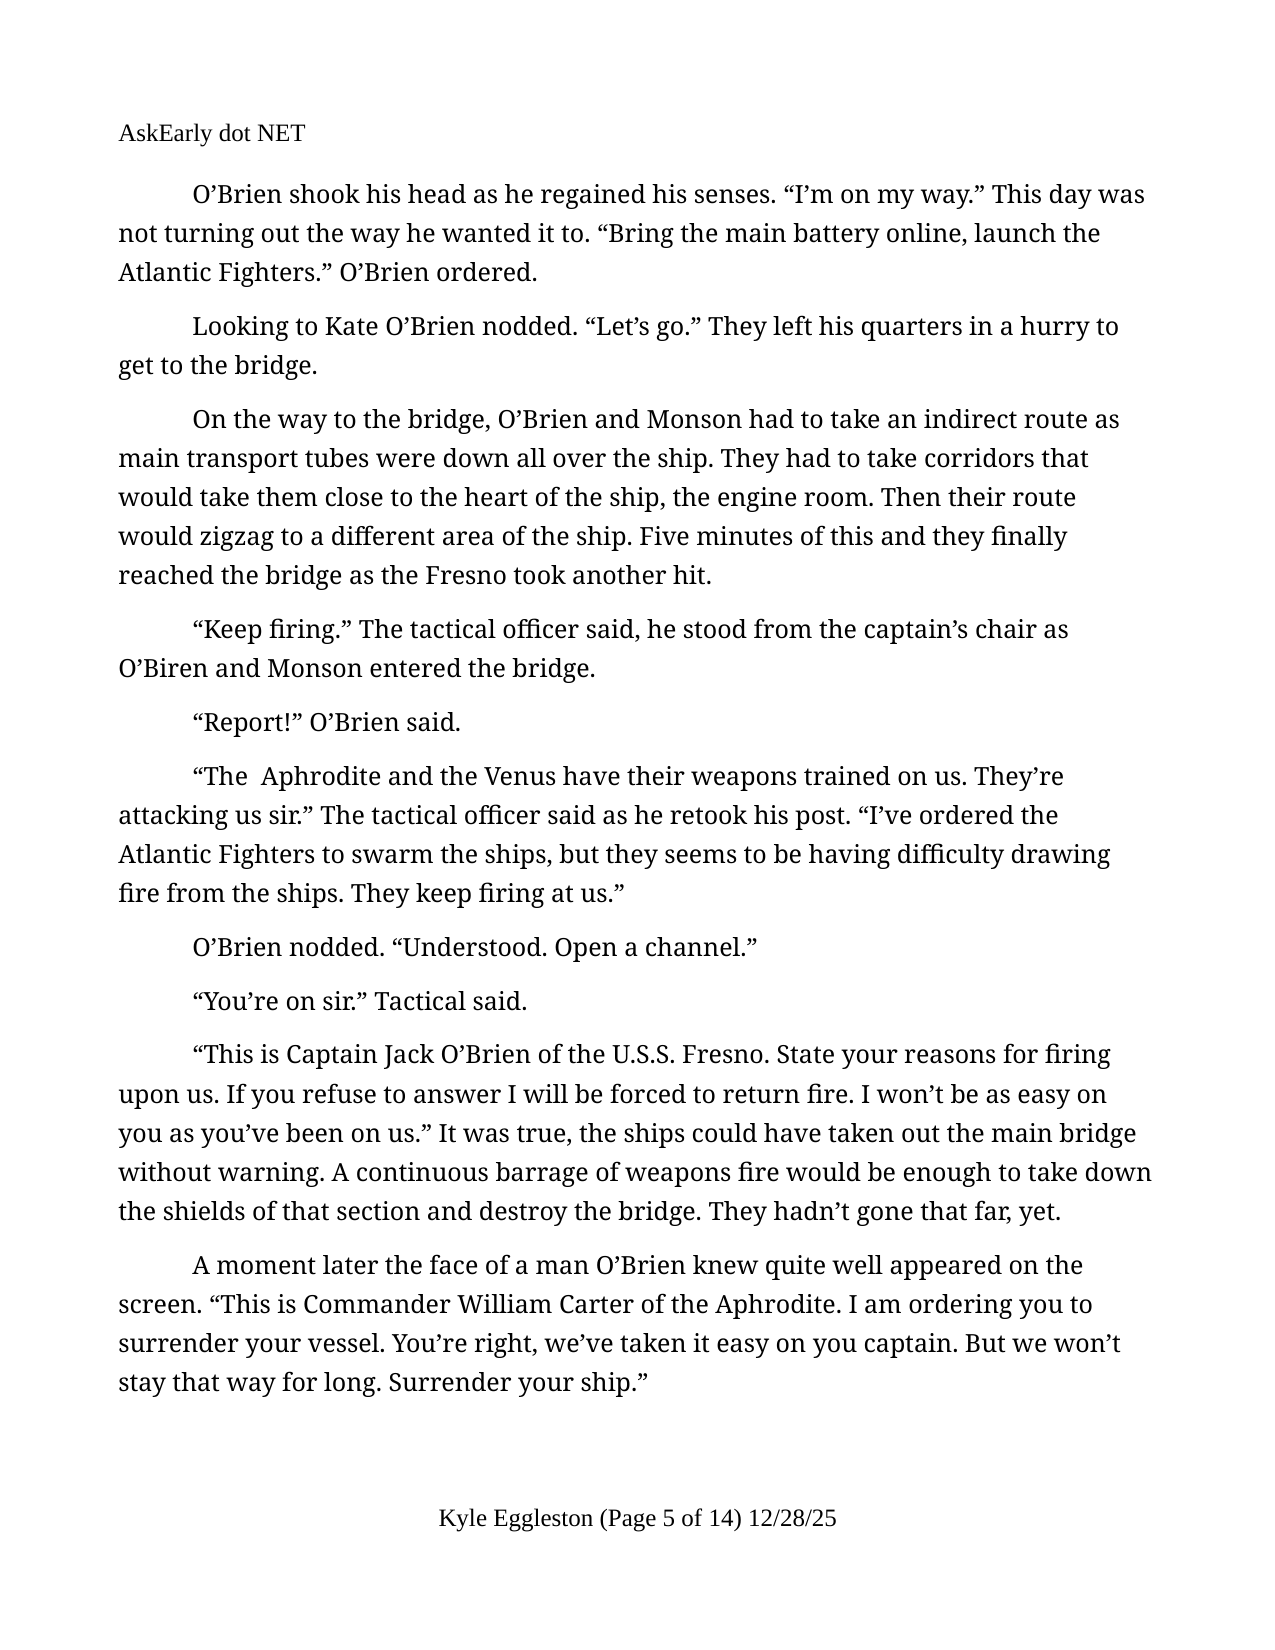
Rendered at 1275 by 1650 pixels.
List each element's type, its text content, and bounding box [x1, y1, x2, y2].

text “Report!” O’Brien said. [118, 705, 1157, 739]
text “The Aphrodite and the Venus have their weapons trained on us. They’re attacking us sir.” The tactical officer said as he retook his post. “I’ve ordered the Atlantic Fighters to swarm the ships, but they seems to be having difficulty drawing fire from the ships. They keep firing at us.” [118, 758, 1157, 910]
text “You’re on sir.” Tactical said. [118, 983, 1157, 1017]
text “Keep firing.” The tactical officer said, he stood from the captain’s chair as O’Biren and Monson entered the bridge. [118, 612, 1157, 685]
text On the way to the bridge, O’Brien and Monson had to take an indirect route as main transport tubes were down all over the ship. They had to take corridors that would take them close to the heart of the ship, the engine room. Then their route would zigzag to a different area of the ship. Five minutes of this and they finally reached the bridge as the Fresno took another hit. [118, 401, 1157, 592]
text Looking to Kate O’Brien nodded. “Let’s go.” They left his quarters in a hurry to get to the bridge. [118, 308, 1157, 382]
text O’Brien shook his head as he regained his senses. “I’m on my way.” This day was not turning out the way he wanted it to. “Bring the main battery online, launch the Atlantic Fighters.” O’Brien ordered. [118, 176, 1157, 289]
text A moment later the face of a man O’Brien knew quite well appeared on the screen. “This is Commander William Carter of the Aphrodite. I am ordering you to surrender your vessel. You’re right, we’ve taken it easy on you captain. But we won’t stay that way for long. Surrender your ship.” [118, 1248, 1157, 1399]
text O’Brien nodded. “Understood. Open a channel.” [118, 930, 1157, 964]
text “This is Captain Jack O’Brien of the U.S.S. Fresno. State your reasons for firing upon us. If you refuse to answer I will be forced to return fire. I won’t be as easy on you as you’ve been on us.” It was true, the ships could have taken out the main bridge without warning. A continuous barrage of weapons fire would be enough to take down the shields of that section and destroy the bridge. They hadn’t gone that far, yet. [118, 1037, 1157, 1228]
